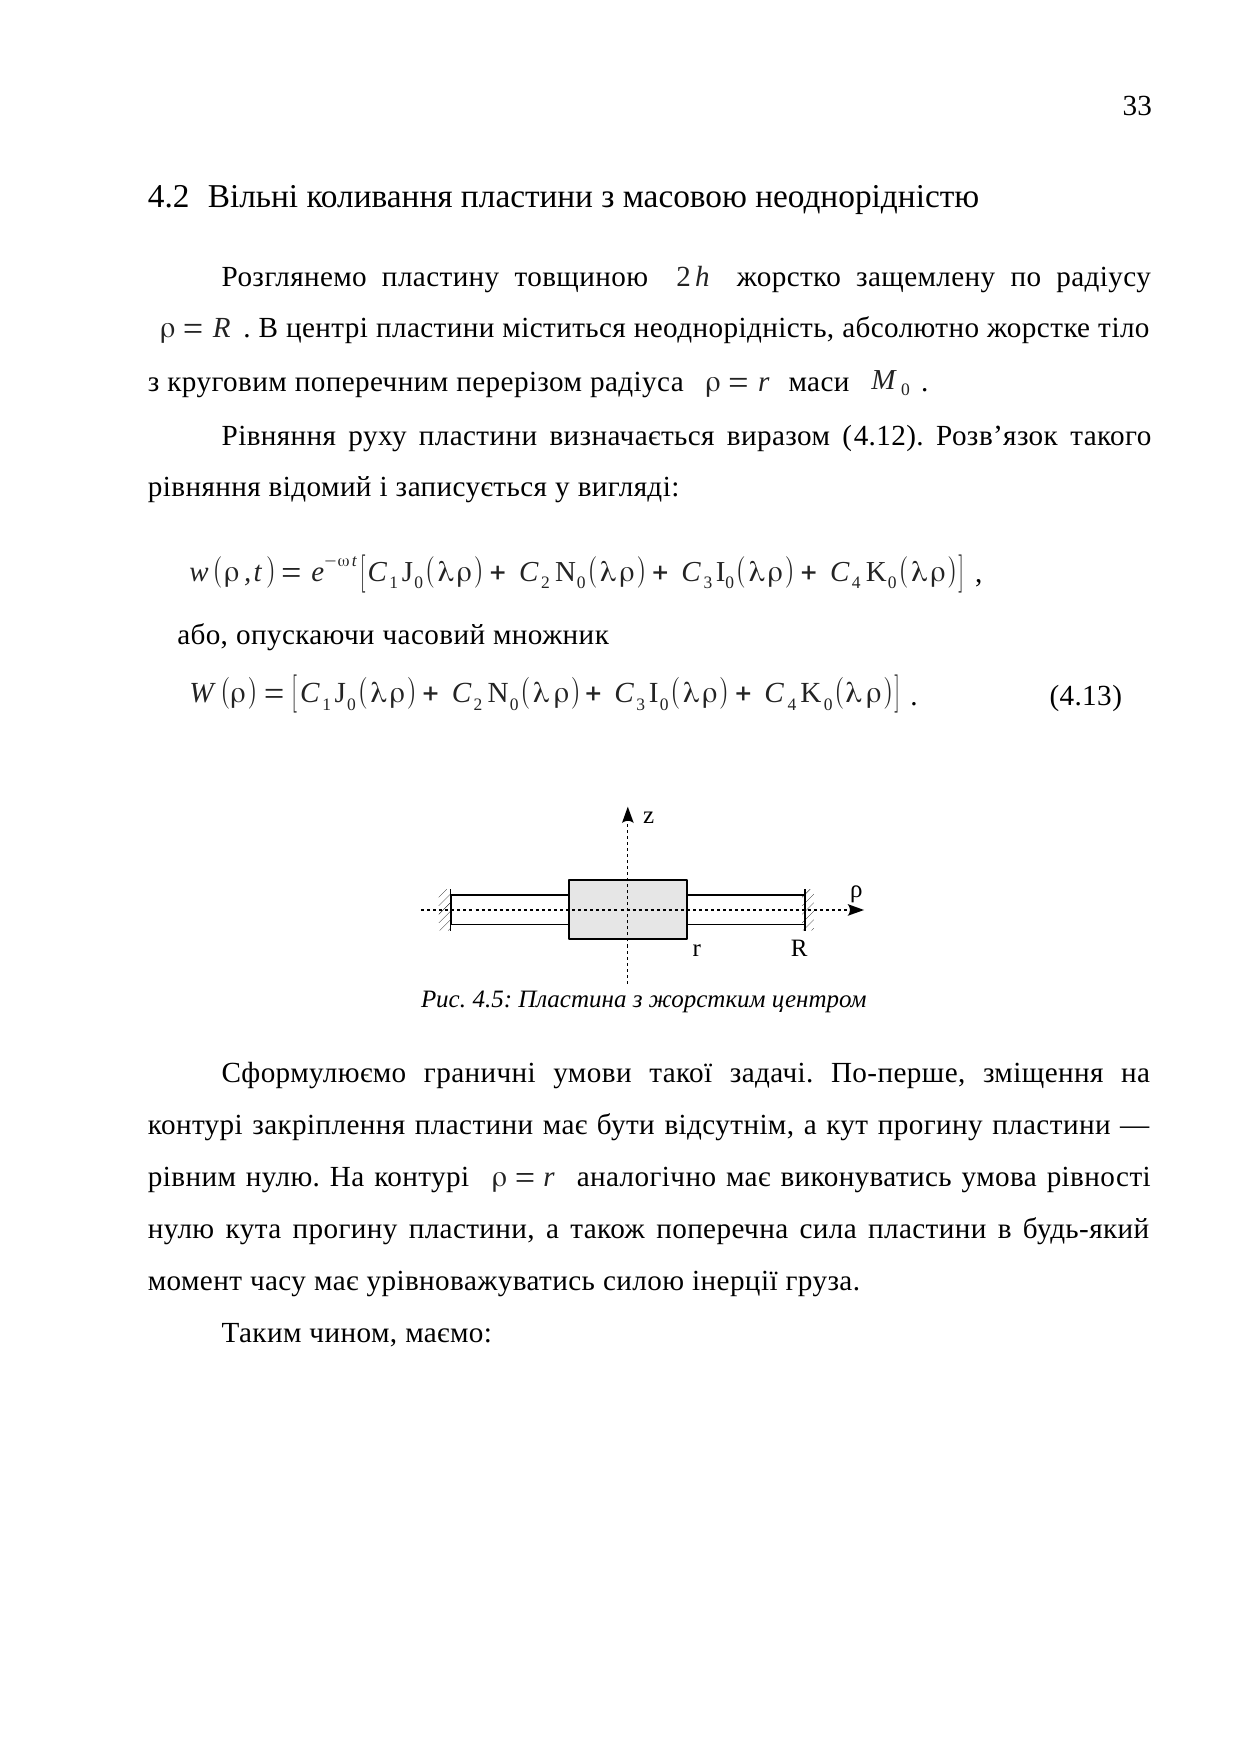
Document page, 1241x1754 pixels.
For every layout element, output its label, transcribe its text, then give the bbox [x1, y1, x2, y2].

text Сформулюємо граничні умови такої задачі. По-перше, зміщення на контурі закріплення пластини має бути відсутнім, а кут прогину пластини — рівним нулю. На контурі аналогічно має виконуватись умова рівності нулю кута прогину пластини, а також поперечна сила пластини в будь-який момент часу має урівноважуватись силою інерції груза. [148, 769, 1152, 1297]
text . (4.13) [148, 645, 1152, 745]
text або, опускаючи часовий множник [148, 588, 1152, 645]
text Рівняння руху пластини визначається виразом (4.12). Розв’язок такого рівняння відомий і записується у вигляді: [148, 418, 1152, 503]
text Розглянемо пластину товщиною жорстко защемлену по радіусу. В центрі пластини міститься неоднорідність, абсолютно жорстке тіло з круговим поперечним перерізом радіуса маси . [148, 259, 1152, 399]
text Таким чином, маємо: [148, 1315, 1152, 1349]
text , [148, 523, 1152, 588]
text Рис. 4.5: Пластина з жорстким центром [421, 805, 878, 1013]
subtitle Вільні коливання пластини з масовою неоднорідністю [148, 176, 1152, 215]
